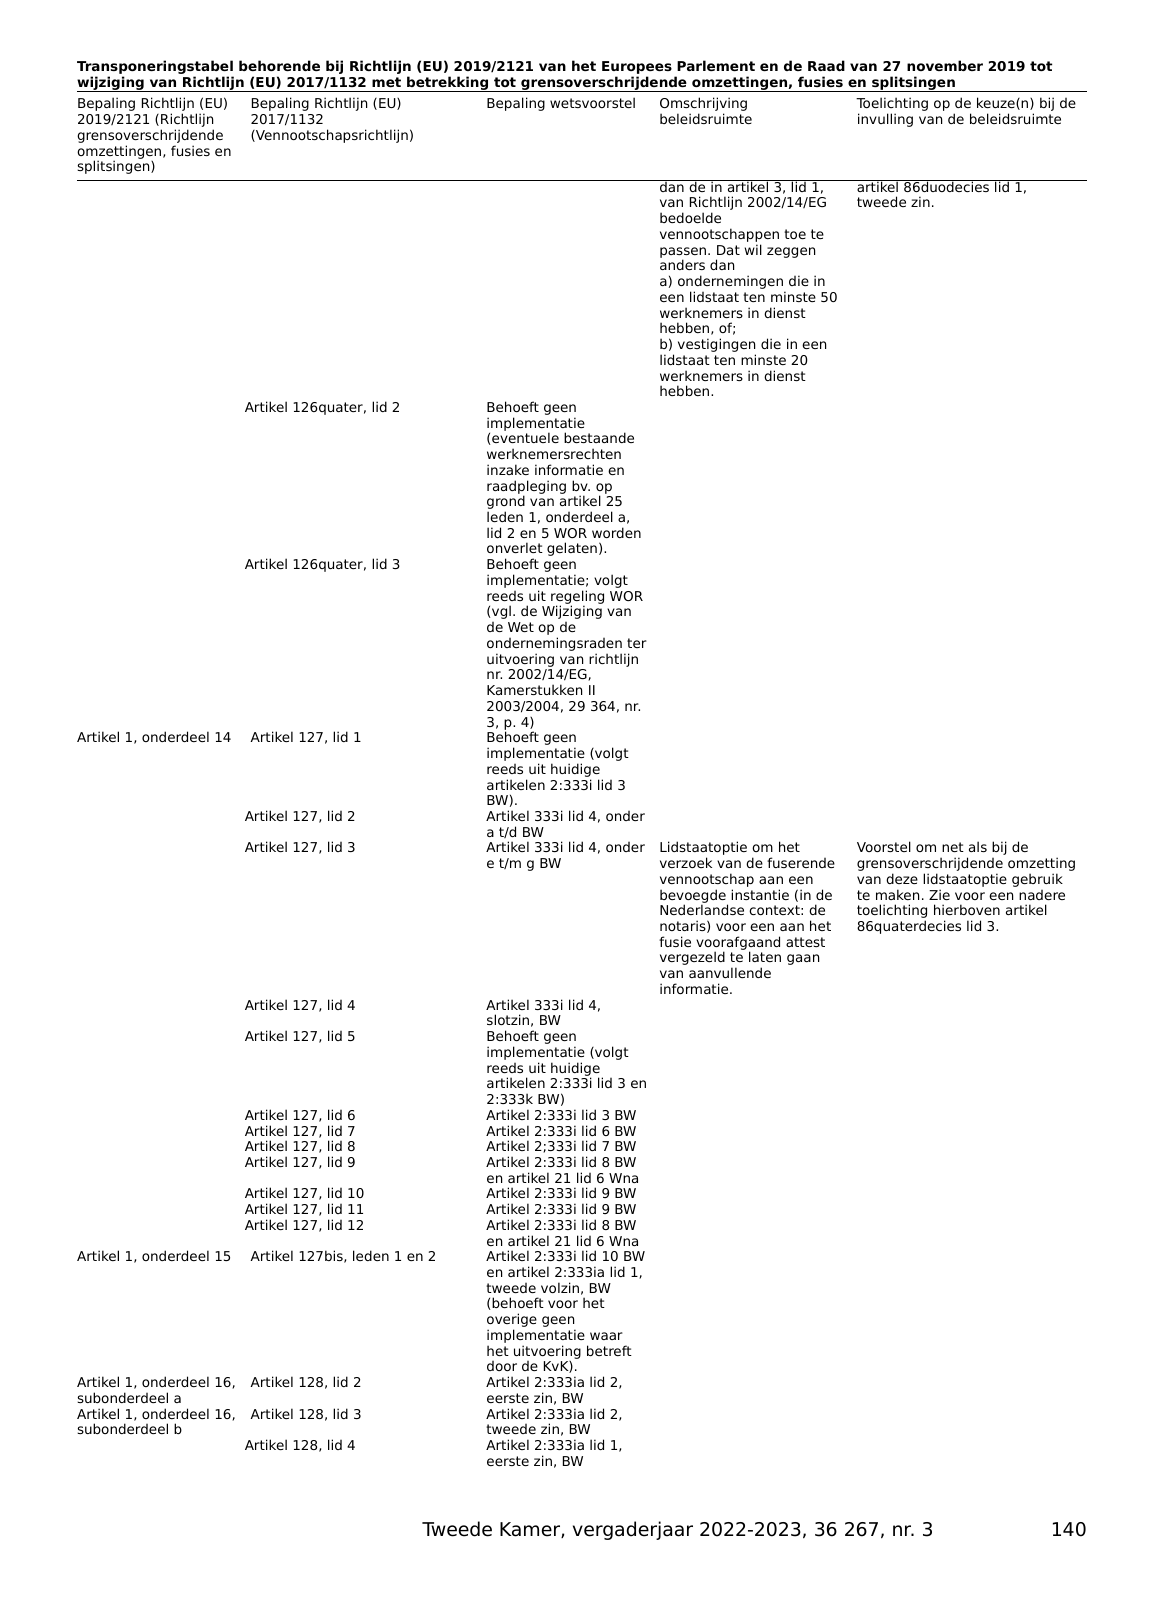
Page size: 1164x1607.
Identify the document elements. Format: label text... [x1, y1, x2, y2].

table_cell [851, 1186, 1087, 1202]
table_cell [851, 1123, 1087, 1139]
table_cell [245, 181, 480, 400]
table_cell [653, 1123, 851, 1139]
table_cell Artikel 127, lid 8 [245, 1139, 480, 1155]
table_cell Toelichting op de keuze(n) bij de invulling van de beleidsruimte [851, 92, 1087, 179]
table_cell Artikel 2:333ia lid 2, eerste zin, BW [480, 1375, 653, 1406]
table_cell [851, 998, 1087, 1029]
table_cell Artikel 128, lid 3 [245, 1406, 480, 1438]
table_cell [851, 1218, 1087, 1249]
table_cell [653, 1108, 851, 1123]
table_cell [851, 1029, 1087, 1108]
table_cell [653, 809, 851, 840]
table_cell Artikel 2:333i lid 8 BW en artikel 21 lid 6 Wna [480, 1218, 653, 1249]
table_cell [851, 1155, 1087, 1186]
table_cell Behoeft geen implementatie (eventuele bestaande werknemersrechten inzake informatie en raadpleging bv. op grond van artikel 25 leden 1, onderdeel a, lid 2 en 5 WOR worden onverlet gelaten). [480, 400, 653, 557]
table_cell [653, 1406, 851, 1438]
table_cell Artikel 127, lid 5 [245, 1029, 480, 1108]
table_cell Artikel 333i lid 4, slotzin, BW [480, 998, 653, 1029]
table_cell [851, 1202, 1087, 1218]
table_cell Artikel 1, onderdeel 15 [77, 1249, 244, 1375]
table_cell [653, 1438, 851, 1469]
table_cell Behoeft geen implementatie (volgt reeds uit huidige artikelen 2:333i lid 3 BW). [480, 730, 653, 809]
table_cell [653, 400, 851, 557]
table_cell Artikel 127, lid 1 [245, 730, 480, 809]
table_cell artikel 86duodecies lid 1, tweede zin. [851, 181, 1087, 400]
table_cell Artikel 1, onderdeel 14 [77, 730, 244, 1249]
table_cell Bepaling Richtlijn (EU) 2017/1132 (Vennootschapsrichtlijn) [245, 92, 480, 179]
table_cell [653, 557, 851, 730]
table_cell [653, 1186, 851, 1202]
table_cell Artikel 127, lid 9 [245, 1155, 480, 1186]
table_cell Omschrijving beleidsruimte [653, 92, 851, 179]
table_cell [851, 1108, 1087, 1123]
table_cell [77, 181, 244, 730]
table_cell Artikel 127, lid 3 [245, 840, 480, 997]
table_cell Artikel 127, lid 4 [245, 998, 480, 1029]
table_cell Artikel 127, lid 6 [245, 1108, 480, 1123]
table_cell [851, 1406, 1087, 1438]
table_cell Artikel 127, lid 2 [245, 809, 480, 840]
table_cell [851, 1438, 1087, 1469]
table_cell Lidstaatoptie om het verzoek van de fuserende vennootschap aan een bevoegde instantie (in de Nederlandse context: de notaris) voor een aan het fusie voorafgaand attest vergezeld te laten gaan van aanvullende informatie. [653, 840, 851, 997]
table_cell Artikel 126quater, lid 3 [245, 557, 480, 730]
table_cell Artikel 127, lid 7 [245, 1123, 480, 1139]
table_cell [851, 1375, 1087, 1406]
table_cell [653, 1375, 851, 1406]
table_cell [851, 1139, 1087, 1155]
table_cell Artikel 128, lid 4 [245, 1438, 480, 1469]
table_cell Artikel 127, lid 11 [245, 1202, 480, 1218]
table_cell Artikel 2:333i lid 9 BW [480, 1202, 653, 1218]
table_cell [653, 1155, 851, 1186]
table_cell Artikel 2:333ia lid 1, eerste zin, BW [480, 1438, 653, 1469]
table_cell Artikel 333i lid 4, onder e t/m g BW [480, 840, 653, 997]
table_cell [851, 809, 1087, 840]
table_cell Artikel 2:333i lid 10 BW en artikel 2:333ia lid 1, tweede volzin, BW (behoeft voor het overige geen implementatie waar het uitvoering betreft door de KvK). [480, 1249, 653, 1375]
table_cell Artikel 2:333i lid 6 BW [480, 1123, 653, 1139]
table_cell [851, 557, 1087, 730]
table_cell [851, 400, 1087, 557]
table_cell [653, 1249, 851, 1375]
table_cell [653, 1218, 851, 1249]
table_cell [653, 730, 851, 809]
table_cell [653, 1029, 851, 1108]
table_cell Artikel 127, lid 10 [245, 1186, 480, 1202]
table_cell Artikel 127bis, leden 1 en 2 [245, 1249, 480, 1375]
table_header Transponeringstabel behorende bij Richtlijn (EU) 2019/2121 van het Europees Parlement en de Raad van 27 november 2019 tot wijziging van Richtlijn (EU) 2017/1132 met betrekking tot grensoverschrijdende omzettingen, fusies en splitsingen [77, 59, 1087, 91]
table_cell Artikel 2:333i lid 9 BW [480, 1186, 653, 1202]
table_cell Artikel 1, onderdeel 16, subonderdeel a [77, 1375, 244, 1406]
table_cell dan de in artikel 3, lid 1, van Richtlijn 2002/14/EG bedoelde vennootschappen toe te passen. Dat wil zeggen anders dan a) ondernemingen die in een lidstaat ten minste 50 werknemers in dienst hebben, of; b) vestigingen die in een lidstaat ten minste 20 werknemers in dienst hebben. [653, 181, 851, 400]
table_cell - [480, 181, 653, 400]
table_cell Bepaling wetsvoorstel [480, 92, 653, 179]
table_cell Artikel 2:333i lid 8 BW en artikel 21 lid 6 Wna [480, 1155, 653, 1186]
table_cell [851, 730, 1087, 809]
table_cell [653, 1202, 851, 1218]
table_cell [851, 1249, 1087, 1375]
table_cell Artikel 2;333i lid 7 BW [480, 1139, 653, 1155]
table_cell Artikel 333i lid 4, onder a t/d BW [480, 809, 653, 840]
table_cell Artikel 127, lid 12 [245, 1218, 480, 1249]
table_cell [653, 1139, 851, 1155]
table_cell Bepaling Richtlijn (EU) 2019/2121 (Richtlijn grensoverschrijdende omzettingen, fusies en splitsingen) [77, 92, 244, 179]
table_cell Artikel 2:333i lid 3 BW [480, 1108, 653, 1123]
table_cell Artikel 128, lid 2 [245, 1375, 480, 1406]
table_cell [653, 998, 851, 1029]
table_cell Artikel 2:333ia lid 2, tweede zin, BW [480, 1406, 653, 1438]
table_cell Artikel 1, onderdeel 16, subonderdeel b [77, 1406, 244, 1469]
table_cell Behoeft geen implementatie; volgt reeds uit regeling WOR (vgl. de Wijziging van de Wet op de ondernemingsraden ter uitvoering van richtlijn nr. 2002/14/EG, Kamerstukken II 2003/2004, 29 364, nr. 3, p. 4) [480, 557, 653, 730]
table_cell Artikel 126quater, lid 2 [245, 400, 480, 557]
table_cell Behoeft geen implementatie (volgt reeds uit huidige artikelen 2:333i lid 3 en 2:333k BW) [480, 1029, 653, 1108]
table_cell Voorstel om net als bij de grensoverschrijdende omzetting van deze lidstaatoptie gebruik te maken. Zie voor een nadere toelichting hierboven artikel 86quaterdecies lid 3. [851, 840, 1087, 997]
